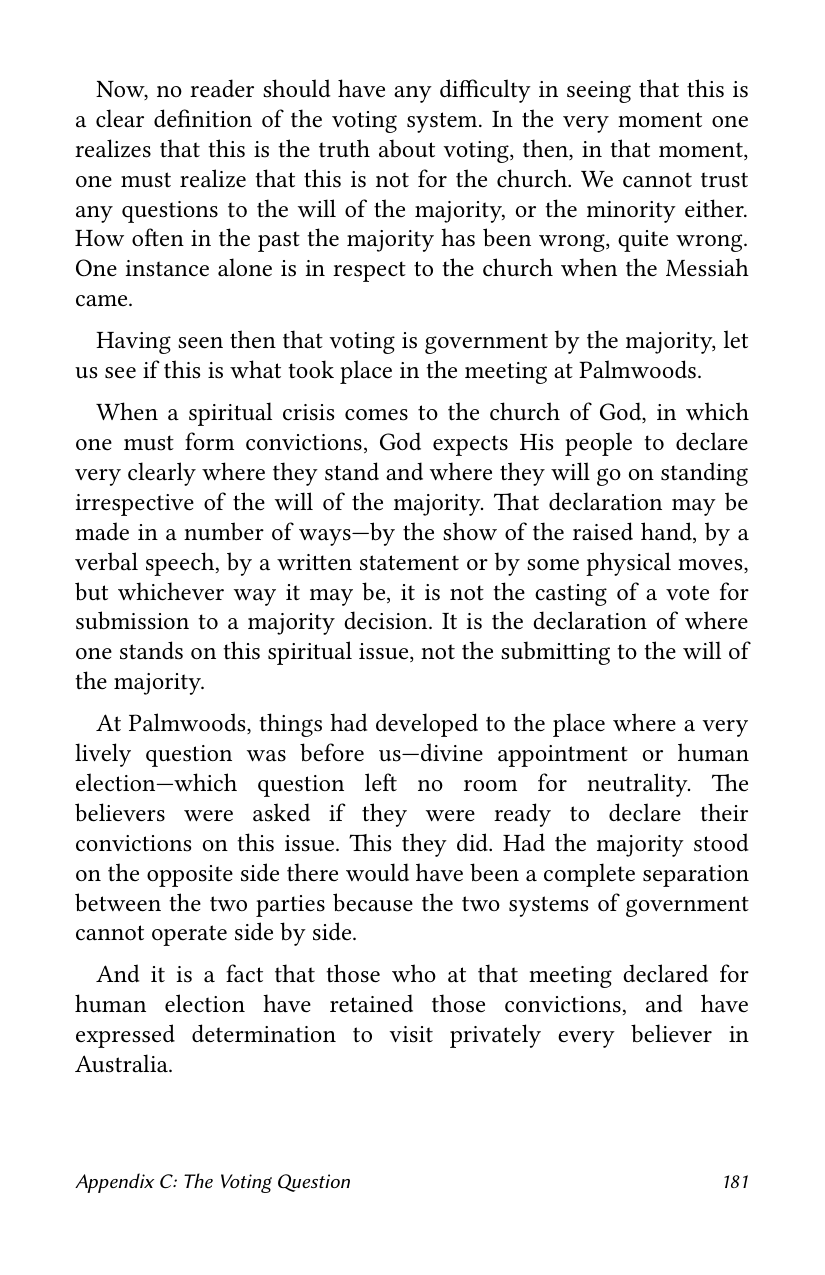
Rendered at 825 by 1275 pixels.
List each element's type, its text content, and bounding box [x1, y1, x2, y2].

text Now, no reader should have any difficulty in seeing that this is a clear definition of the voting system. In the very moment one realizes that this is the truth about voting, then, in that moment, one must realize that this is not for the church. We cannot trust any questions to the will of the majority, or the minority either. How often in the past the majority has been wrong, quite wrong. One instance alone is in respect to the church when the Messiah came. [75, 75, 750, 313]
text Having seen then that voting is government by the majority, let us see if this is what took place in the meeting at Palmwoods. [75, 326, 750, 385]
text And it is a fact that those who at that meeting declared for human election have retained those convictions, and have expressed determination to visit privately every believer in Australia. [75, 960, 750, 1079]
text At Palmwoods, things had developed to the place where a very lively question was before us—divine appointment or human election—which question left no room for neutrality. The believers were asked if they were ready to declare their convictions on this issue. This they did. Had the majority stood on the opposite side there would have been a complete separation between the two parties because the two systems of government cannot operate side by side. [75, 709, 750, 947]
text When a spiritual crisis comes to the church of God, in which one must form convictions, God expects His people to declare very clearly where they stand and where they will go on standing irrespective of the will of the majority. That declaration may be made in a number of ways—by the show of the raised hand, by a verbal speech, by a written statement or by some physical moves, but whichever way it may be, it is not the casting of a vote for submission to a majority decision. It is the declaration of where one stands on this spiritual issue, not the submitting to the will of the majority. [75, 398, 750, 696]
